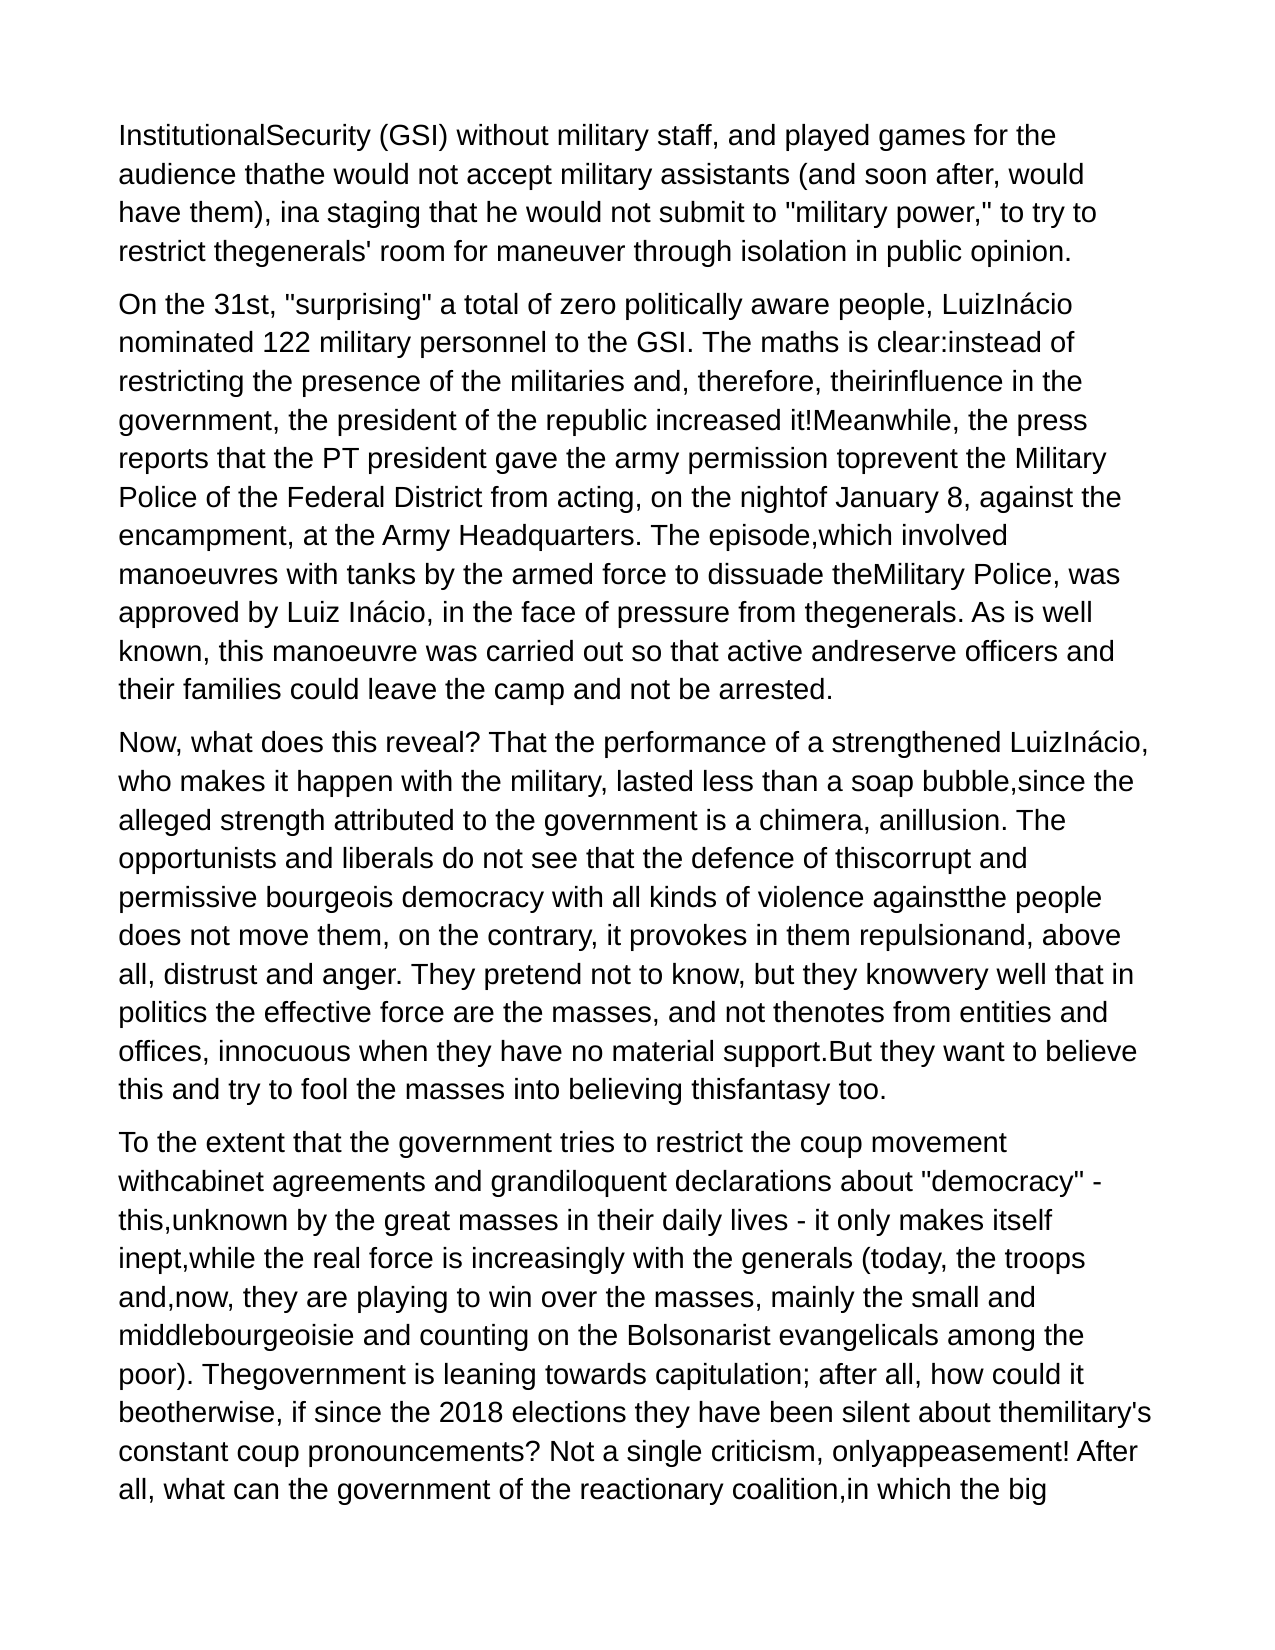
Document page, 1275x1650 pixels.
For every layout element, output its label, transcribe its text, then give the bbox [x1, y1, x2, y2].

text Now, what does this reveal? That the performance of a strengthened LuizInácio, who makes it happen with the military, lasted less than a soap bubble,since the alleged strength attributed to the government is a chimera, anillusion. The opportunists and liberals do not see that the defence of thiscorrupt and permissive bourgeois democracy with all kinds of violence againstthe people does not move them, on the contrary, it provokes in them repulsionand, above all, distrust and anger. They pretend not to know, but they knowvery well that in politics the effective force are the masses, and not thenotes from entities and offices, innocuous when they have no material support.But they want to believe this and try to fool the masses into believing thisfantasy too. [118, 725, 1157, 1106]
text To the extent that the government tries to restrict the coup movement withcabinet agreements and grandiloquent declarations about "democracy" - this,unknown by the great masses in their daily lives - it only makes itself inept,while the real force is increasingly with the generals (today, the troops and,now, they are playing to win over the masses, mainly the small and middlebourgeoisie and counting on the Bolsonarist evangelicals among the poor). Thegovernment is leaning towards capitulation; after all, how could it beotherwise, if since the 2018 elections they have been silent about themilitary's constant coup pronouncements? Not a single criticism, onlyappeasement! After all, what can the government of the reactionary coalition,in which the big [118, 1125, 1157, 1506]
text InstitutionalSecurity (GSI) without military staff, and played games for the audience thathe would not accept military assistants (and soon after, would have them), ina staging that he would not submit to "military power," to try to restrict thegenerals' room for maneuver through isolation in public opinion. [118, 118, 1157, 267]
text On the 31st, "surprising" a total of zero politically aware people, LuizInácio nominated 122 military personnel to the GSI. The maths is clear:instead of restricting the presence of the militaries and, therefore, theirinfluence in the government, the president of the republic increased it!Meanwhile, the press reports that the PT president gave the army permission toprevent the Military Police of the Federal District from acting, on the nightof January 8, against the encampment, at the Army Headquarters. The episode,which involved manoeuvres with tanks by the armed force to dissuade theMilitary Police, was approved by Luiz Inácio, in the face of pressure from thegenerals. As is well known, this manoeuvre was carried out so that active andreserve officers and their families could leave the camp and not be arrested. [118, 287, 1157, 706]
